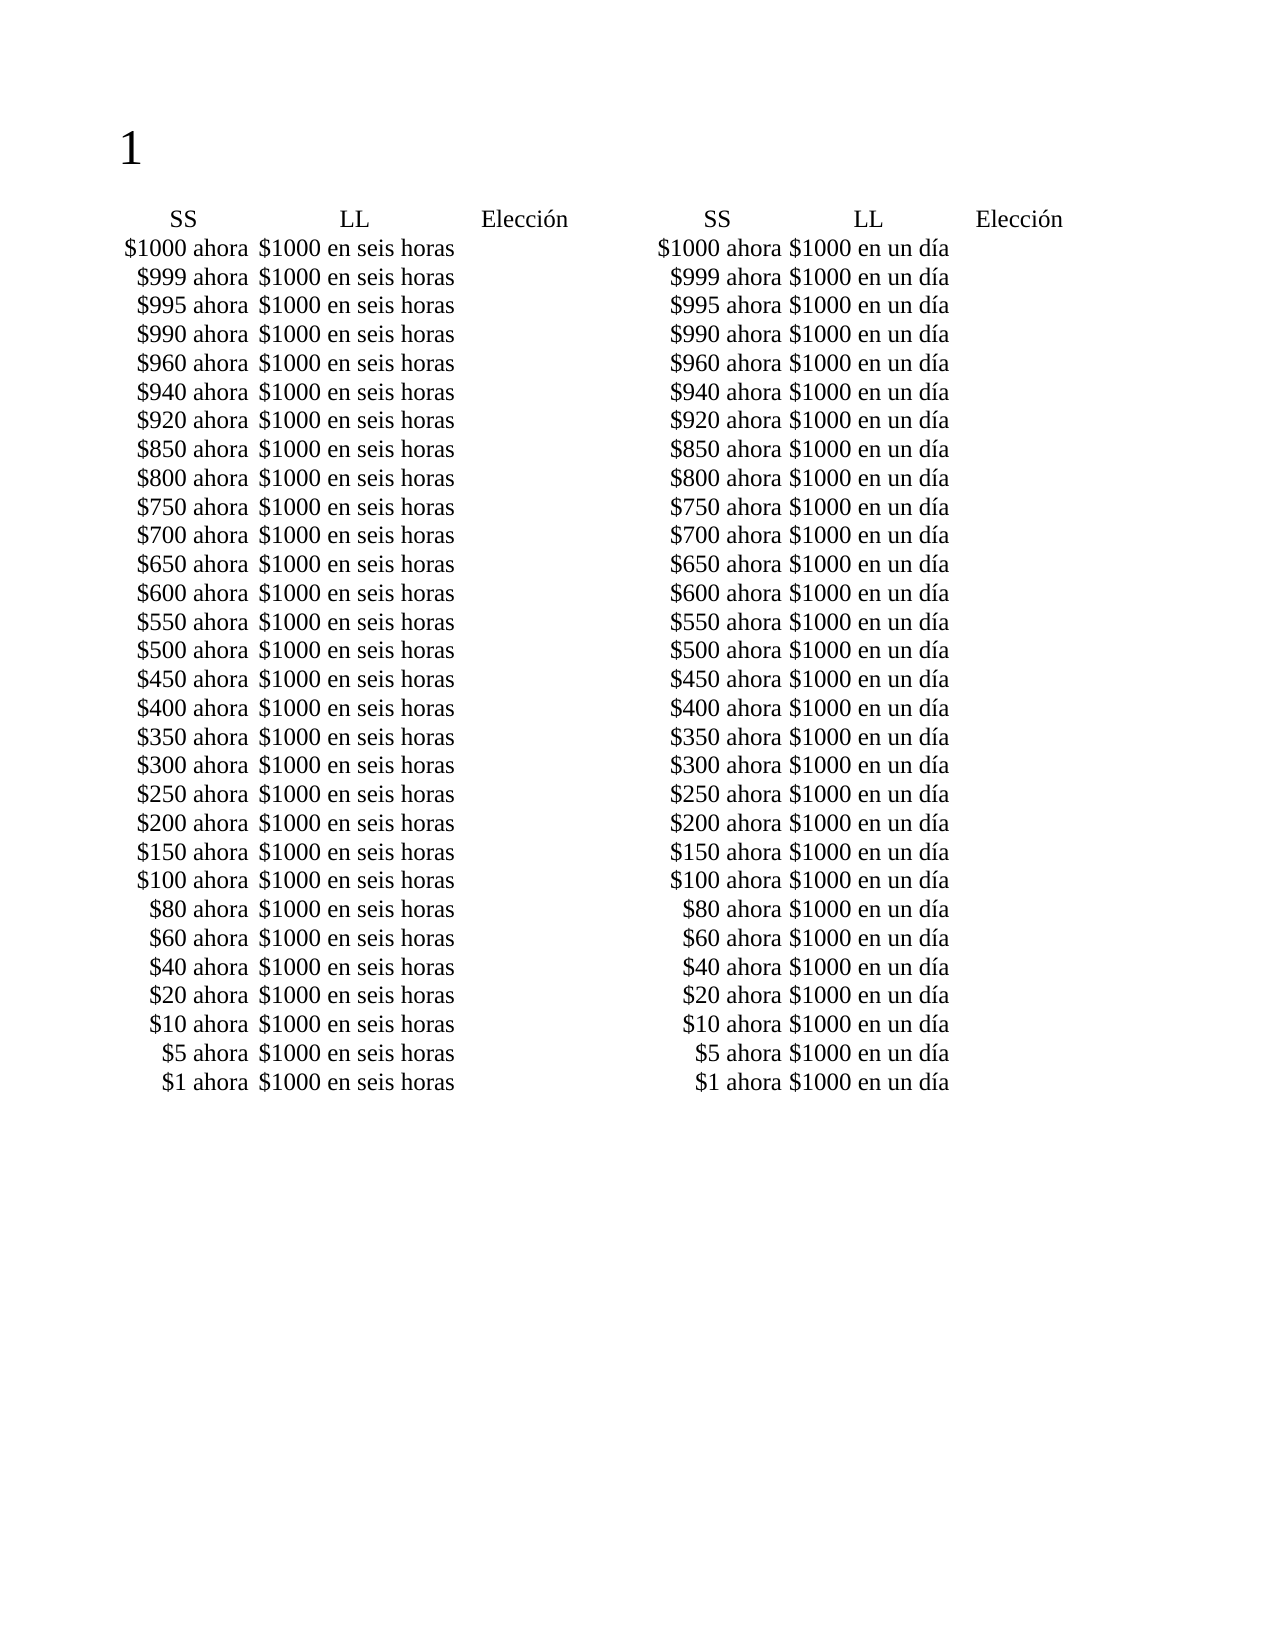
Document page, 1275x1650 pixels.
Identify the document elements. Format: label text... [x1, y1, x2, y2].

table_cell $960 ahora [649, 348, 785, 377]
table_cell $1000 en seis horas [251, 1038, 458, 1067]
table_cell [953, 866, 1086, 894]
text 1 [118, 118, 622, 176]
table_cell $350 ahora [115, 722, 251, 751]
table_cell $1000 en seis horas [251, 923, 458, 952]
table_cell $10 ahora [115, 1009, 251, 1038]
table_cell $1000 en un día [785, 377, 952, 406]
table_cell $250 ahora [115, 779, 251, 808]
table_cell $1000 en seis horas [251, 521, 458, 549]
table_cell $1000 en un día [785, 434, 952, 463]
table_cell $1000 en un día [785, 1038, 952, 1067]
table_cell $600 ahora [649, 578, 785, 607]
table_cell [953, 1009, 1086, 1038]
table_cell $1000 en seis horas [251, 233, 458, 262]
table_cell $1000 en un día [785, 664, 952, 693]
table_cell [458, 751, 591, 779]
table_header SS [649, 204, 785, 233]
table_cell $1000 en un día [785, 549, 952, 578]
table_cell $1000 en un día [785, 693, 952, 722]
table_cell $350 ahora [649, 722, 785, 751]
table_cell [458, 693, 591, 722]
table_cell [458, 1067, 591, 1096]
table_cell $400 ahora [115, 693, 251, 722]
table_cell [458, 1038, 591, 1067]
table_cell $1000 en seis horas [251, 434, 458, 463]
table_cell $500 ahora [649, 636, 785, 664]
table_cell $700 ahora [115, 521, 251, 549]
table_cell $1000 en seis horas [251, 837, 458, 866]
table_cell $200 ahora [115, 808, 251, 837]
table_cell $1000 en seis horas [251, 377, 458, 406]
table_cell [953, 262, 1086, 291]
table_cell $100 ahora [115, 866, 251, 894]
table_cell $1000 en un día [785, 406, 952, 434]
table_header LL [251, 204, 458, 233]
table_cell $1000 en seis horas [251, 894, 458, 923]
table_cell $650 ahora [649, 549, 785, 578]
table_cell [458, 492, 591, 521]
table_cell [953, 578, 1086, 607]
table_cell [953, 722, 1086, 751]
table_cell $995 ahora [649, 291, 785, 319]
table_cell [458, 779, 591, 808]
table_cell $1 ahora [649, 1067, 785, 1096]
table_cell [458, 722, 591, 751]
table_cell [953, 751, 1086, 779]
table_cell $80 ahora [649, 894, 785, 923]
table_cell $940 ahora [115, 377, 251, 406]
table_cell $300 ahora [115, 751, 251, 779]
table_cell $500 ahora [115, 636, 251, 664]
table_cell $1000 en un día [785, 348, 952, 377]
table_cell $850 ahora [649, 434, 785, 463]
table_cell [953, 981, 1086, 1009]
table_cell $1000 en seis horas [251, 693, 458, 722]
table_cell $990 ahora [649, 319, 785, 348]
table_cell $1000 en seis horas [251, 262, 458, 291]
table_cell [458, 1009, 591, 1038]
table_cell $20 ahora [115, 981, 251, 1009]
table_cell [458, 578, 591, 607]
table_cell [953, 607, 1086, 636]
table_cell $995 ahora [115, 291, 251, 319]
table_cell [458, 233, 591, 262]
table_cell [953, 636, 1086, 664]
table_cell $250 ahora [649, 779, 785, 808]
table_cell $550 ahora [115, 607, 251, 636]
table_cell $1000 en un día [785, 923, 952, 952]
table_cell [953, 923, 1086, 952]
table_cell [458, 549, 591, 578]
table_cell $650 ahora [115, 549, 251, 578]
table_cell $20 ahora [649, 981, 785, 1009]
table_cell $1000 en seis horas [251, 1009, 458, 1038]
table_cell $80 ahora [115, 894, 251, 923]
table_cell $1000 en un día [785, 952, 952, 981]
table_cell $1000 en seis horas [251, 319, 458, 348]
table_cell [458, 348, 591, 377]
table_cell [953, 377, 1086, 406]
table_cell $999 ahora [649, 262, 785, 291]
table_cell [458, 664, 591, 693]
table_cell [458, 808, 591, 837]
table_cell [953, 1067, 1086, 1096]
table_cell [458, 837, 591, 866]
table_cell [953, 521, 1086, 549]
table_cell $1000 en seis horas [251, 952, 458, 981]
table_cell $400 ahora [649, 693, 785, 722]
table_cell $100 ahora [649, 866, 785, 894]
table_cell $990 ahora [115, 319, 251, 348]
table_cell [953, 406, 1086, 434]
table_header SS [115, 204, 251, 233]
table_cell [953, 434, 1086, 463]
table_cell [458, 463, 591, 492]
table_cell $1000 en un día [785, 894, 952, 923]
table_cell [953, 952, 1086, 981]
table_cell $1000 en seis horas [251, 636, 458, 664]
table_cell $920 ahora [115, 406, 251, 434]
table_cell $1000 en seis horas [251, 664, 458, 693]
table_cell [953, 1038, 1086, 1067]
table_cell $1000 en un día [785, 722, 952, 751]
table_cell $450 ahora [649, 664, 785, 693]
table_cell [458, 377, 591, 406]
table_cell [953, 808, 1086, 837]
table_cell $450 ahora [115, 664, 251, 693]
table_cell [953, 894, 1086, 923]
table_cell $1000 en seis horas [251, 779, 458, 808]
table_cell [458, 406, 591, 434]
table_cell $60 ahora [115, 923, 251, 952]
table_cell $40 ahora [649, 952, 785, 981]
table_cell $1000 en seis horas [251, 549, 458, 578]
table_cell $1000 ahora [115, 233, 251, 262]
table_cell [458, 952, 591, 981]
table_cell $60 ahora [649, 923, 785, 952]
table_cell $960 ahora [115, 348, 251, 377]
table_cell $1000 en un día [785, 492, 952, 521]
table_cell $750 ahora [649, 492, 785, 521]
table_cell $10 ahora [649, 1009, 785, 1038]
table_cell [458, 521, 591, 549]
table_cell $1000 en seis horas [251, 492, 458, 521]
table_cell $800 ahora [115, 463, 251, 492]
table_cell [458, 981, 591, 1009]
table_cell $1000 en un día [785, 607, 952, 636]
table_cell [953, 549, 1086, 578]
table_cell $1000 en un día [785, 808, 952, 837]
table_cell $150 ahora [115, 837, 251, 866]
table_cell [953, 463, 1086, 492]
table_cell [458, 262, 591, 291]
table_cell $1000 en seis horas [251, 578, 458, 607]
table_cell $850 ahora [115, 434, 251, 463]
table_cell [458, 866, 591, 894]
table_cell $1000 en un día [785, 1067, 952, 1096]
table_cell $1000 en seis horas [251, 406, 458, 434]
table_cell $800 ahora [649, 463, 785, 492]
table_cell $1000 en un día [785, 866, 952, 894]
table_cell $1000 en un día [785, 578, 952, 607]
table_cell [953, 779, 1086, 808]
table_cell $1000 en un día [785, 636, 952, 664]
table_cell [953, 291, 1086, 319]
table_cell $920 ahora [649, 406, 785, 434]
table_cell $1000 en un día [785, 291, 952, 319]
table_cell [953, 693, 1086, 722]
table_cell $999 ahora [115, 262, 251, 291]
table_cell $1000 en un día [785, 319, 952, 348]
table_cell $40 ahora [115, 952, 251, 981]
table_cell [458, 434, 591, 463]
table_cell [953, 319, 1086, 348]
table_cell $550 ahora [649, 607, 785, 636]
table_cell $1000 en un día [785, 463, 952, 492]
table_cell $1000 en un día [785, 837, 952, 866]
table_cell $1000 en seis horas [251, 722, 458, 751]
table_cell $700 ahora [649, 521, 785, 549]
table_cell $1000 en un día [785, 779, 952, 808]
table_cell [458, 607, 591, 636]
table_cell [953, 233, 1086, 262]
table_cell $1000 en seis horas [251, 808, 458, 837]
table_cell [953, 348, 1086, 377]
table_cell $5 ahora [649, 1038, 785, 1067]
table_cell $940 ahora [649, 377, 785, 406]
table_cell $1000 en un día [785, 1009, 952, 1038]
table_cell $1000 en un día [785, 233, 952, 262]
table_cell $1000 en un día [785, 981, 952, 1009]
table_cell [953, 837, 1086, 866]
table_cell $1000 en seis horas [251, 751, 458, 779]
table_header Elección [953, 204, 1086, 233]
table_cell [458, 894, 591, 923]
table_cell $1000 en seis horas [251, 348, 458, 377]
table_cell $1000 en seis horas [251, 1067, 458, 1096]
table_cell $1000 en seis horas [251, 607, 458, 636]
table_cell $1000 en seis horas [251, 866, 458, 894]
table_cell $600 ahora [115, 578, 251, 607]
table_cell $1000 en seis horas [251, 291, 458, 319]
table_cell [458, 291, 591, 319]
table_cell $1000 en un día [785, 751, 952, 779]
table_cell $300 ahora [649, 751, 785, 779]
table_cell $150 ahora [649, 837, 785, 866]
table_cell [458, 636, 591, 664]
table_cell $1000 ahora [649, 233, 785, 262]
table_header LL [785, 204, 952, 233]
table_cell [953, 664, 1086, 693]
table_cell $5 ahora [115, 1038, 251, 1067]
table_cell $750 ahora [115, 492, 251, 521]
table_cell [458, 319, 591, 348]
table_cell [953, 492, 1086, 521]
table_cell $1 ahora [115, 1067, 251, 1096]
table_cell [458, 923, 591, 952]
table_header Elección [458, 204, 591, 233]
table_cell $1000 en un día [785, 521, 952, 549]
table_cell $200 ahora [649, 808, 785, 837]
table_cell $1000 en un día [785, 262, 952, 291]
table_cell $1000 en seis horas [251, 463, 458, 492]
table_cell $1000 en seis horas [251, 981, 458, 1009]
